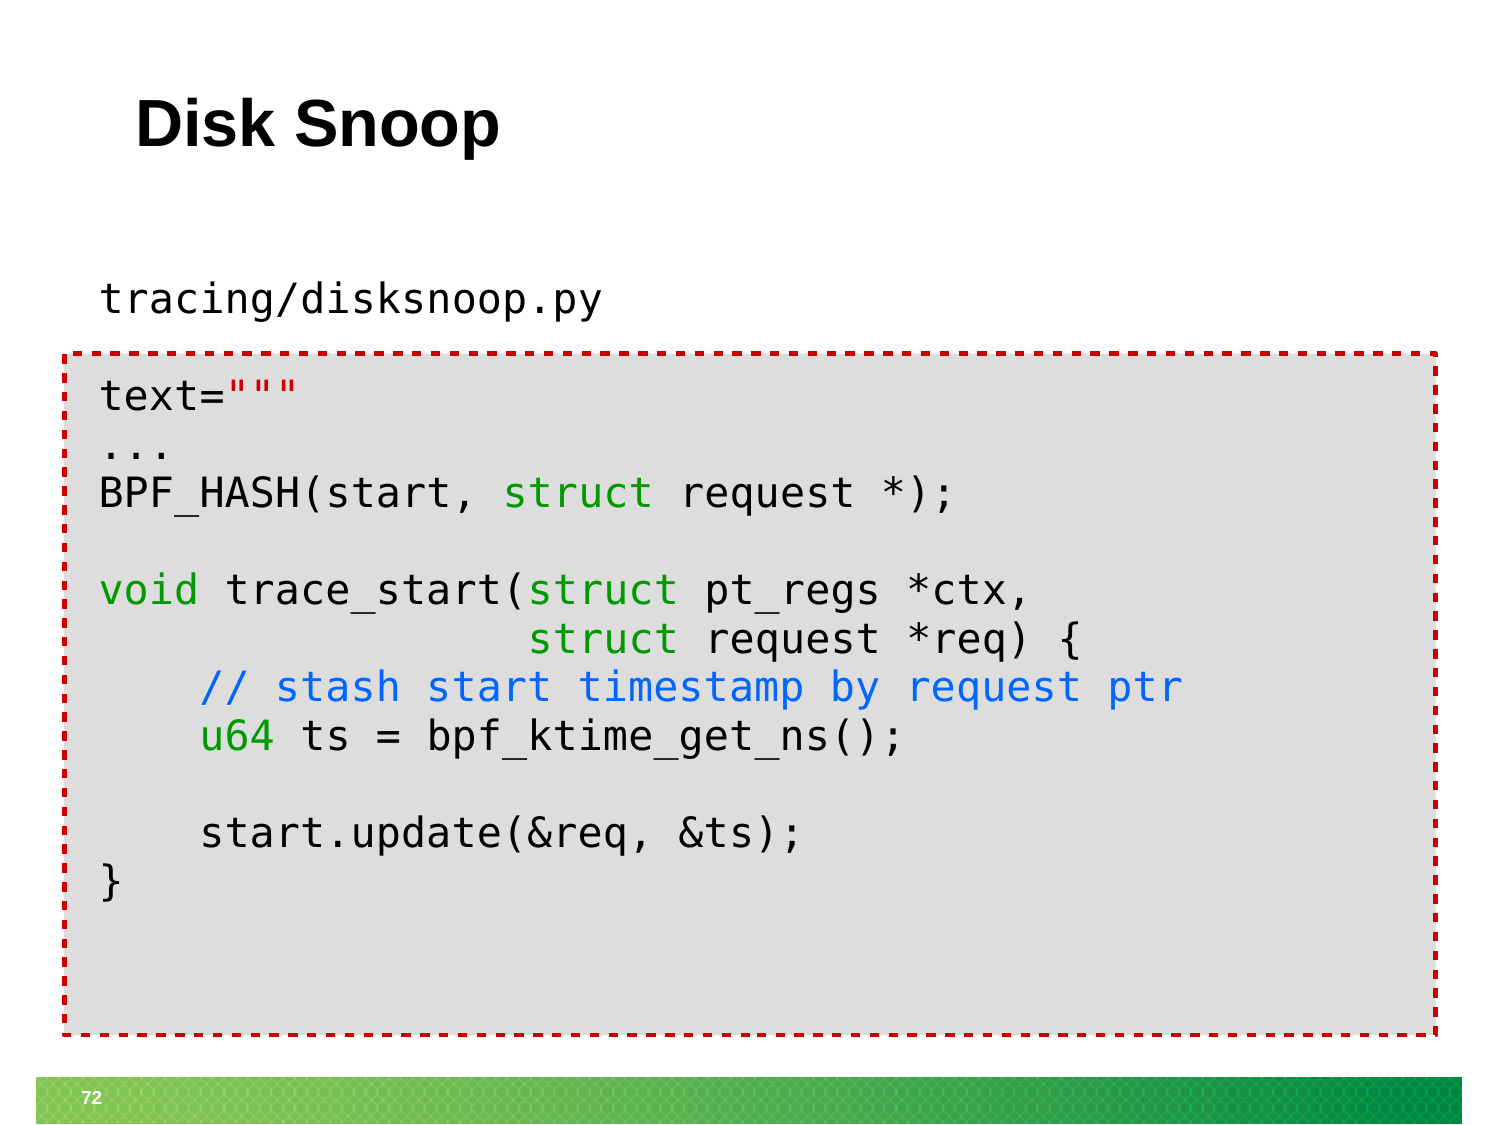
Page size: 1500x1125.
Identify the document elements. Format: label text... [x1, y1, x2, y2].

picture [36, 1077, 1462, 1124]
title Disk Snoop [135, 41, 1372, 204]
text_box [64, 353, 1436, 1036]
text_box tracing/disksnoop.py text=""" ... BPF_HASH(start, struct request *); void trace_start(struct pt_regs *ctx, struct request *req) { // stash start timestamp by request ptr u64 ts = bpf_ktime_get_ns(); start.update(&req, &ts); } [83, 267, 1189, 963]
